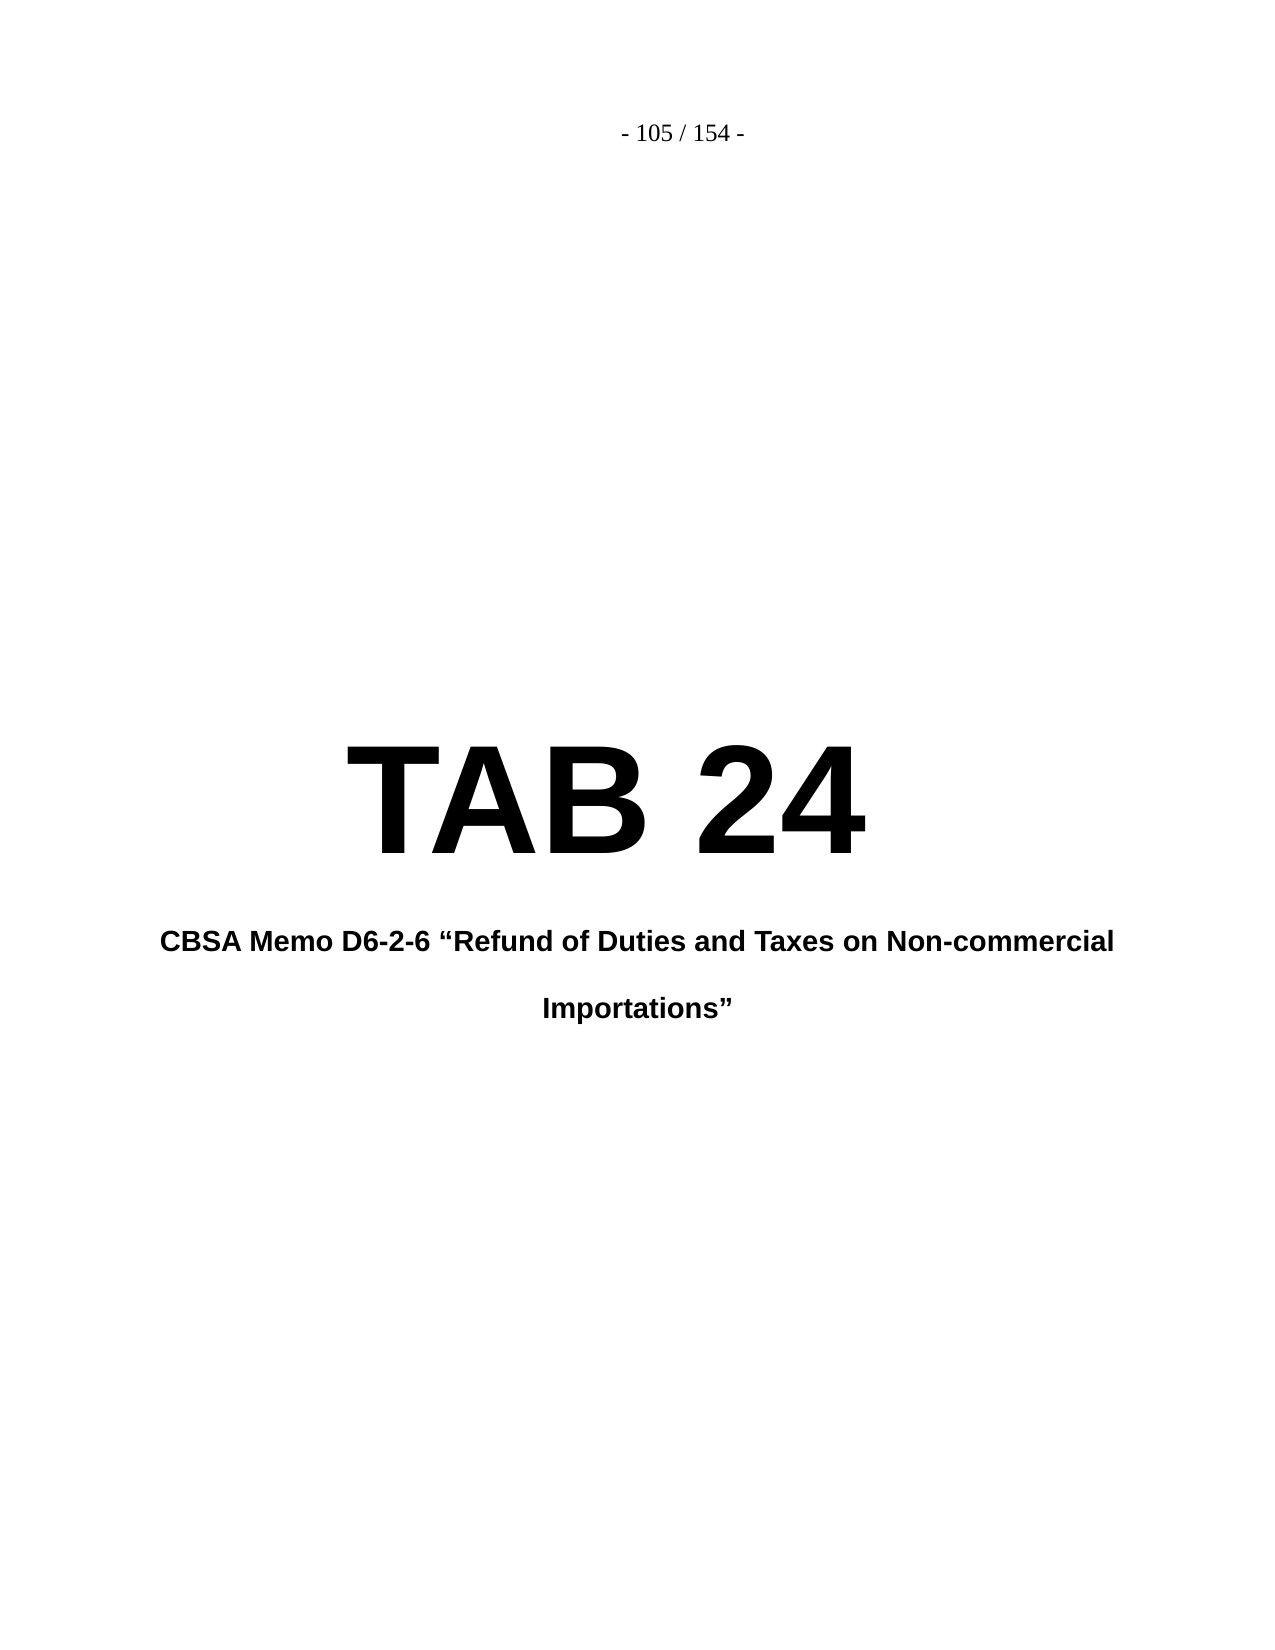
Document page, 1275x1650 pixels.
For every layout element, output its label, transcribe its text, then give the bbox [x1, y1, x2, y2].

subtitle CBSA Memo D6-2-6 “Refund of Duties and Taxes on Non-commercial Importations” [118, 924, 1157, 1024]
